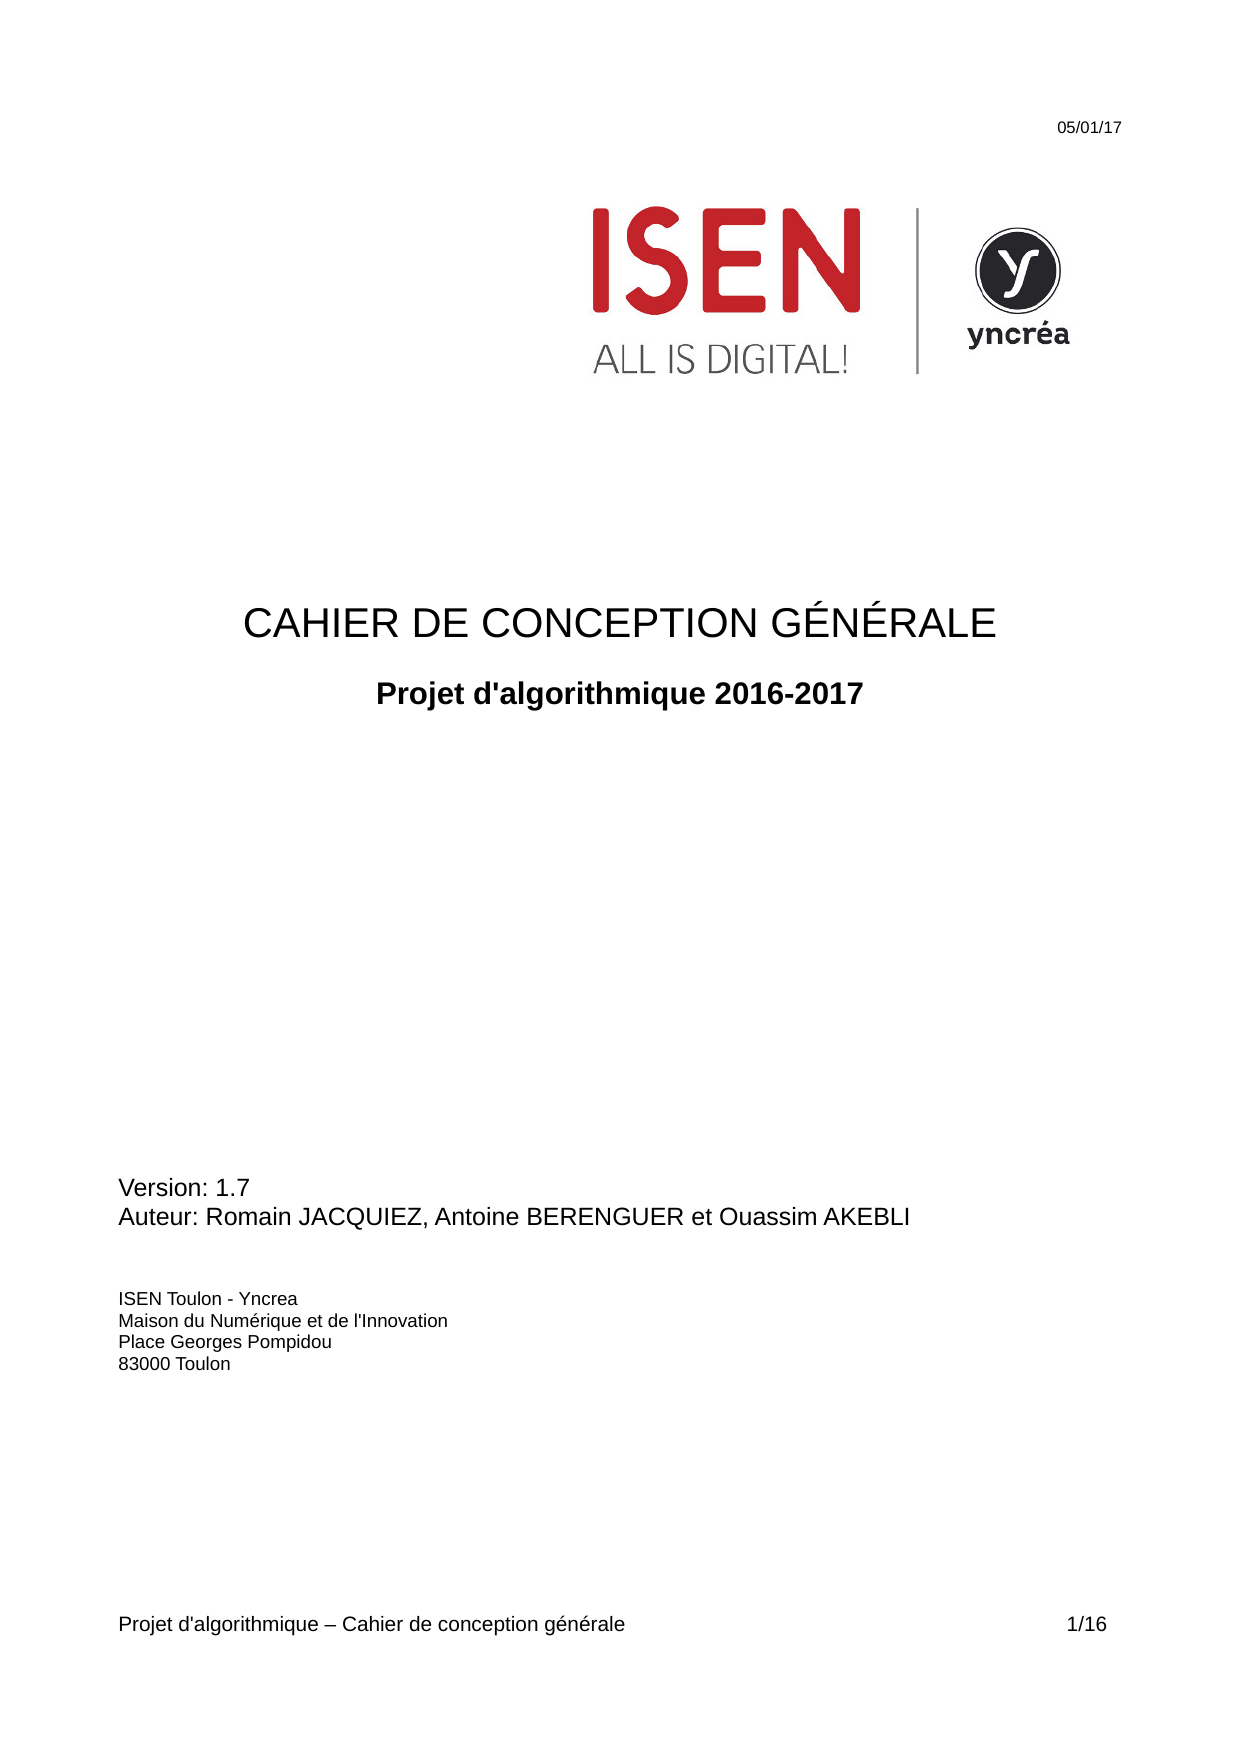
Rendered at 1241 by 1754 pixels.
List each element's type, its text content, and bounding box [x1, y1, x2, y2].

text Projet d'algorithmique 2016-2017 [118, 675, 1122, 711]
text Version: 1.7 [118, 1173, 1122, 1202]
text Auteur: Romain JACQUIEZ, Antoine BERENGUER et Ouassim AKEBLI [118, 1202, 1122, 1231]
text CAHIER DE CONCEPTION GÉNÉRALE [118, 598, 1122, 646]
picture [541, 168, 1120, 405]
text 83000 Toulon [118, 1353, 1122, 1374]
text ISEN Toulon - Yncrea Maison du Numérique et de l'Innovation Place Georges Pompidou [118, 1288, 1122, 1353]
